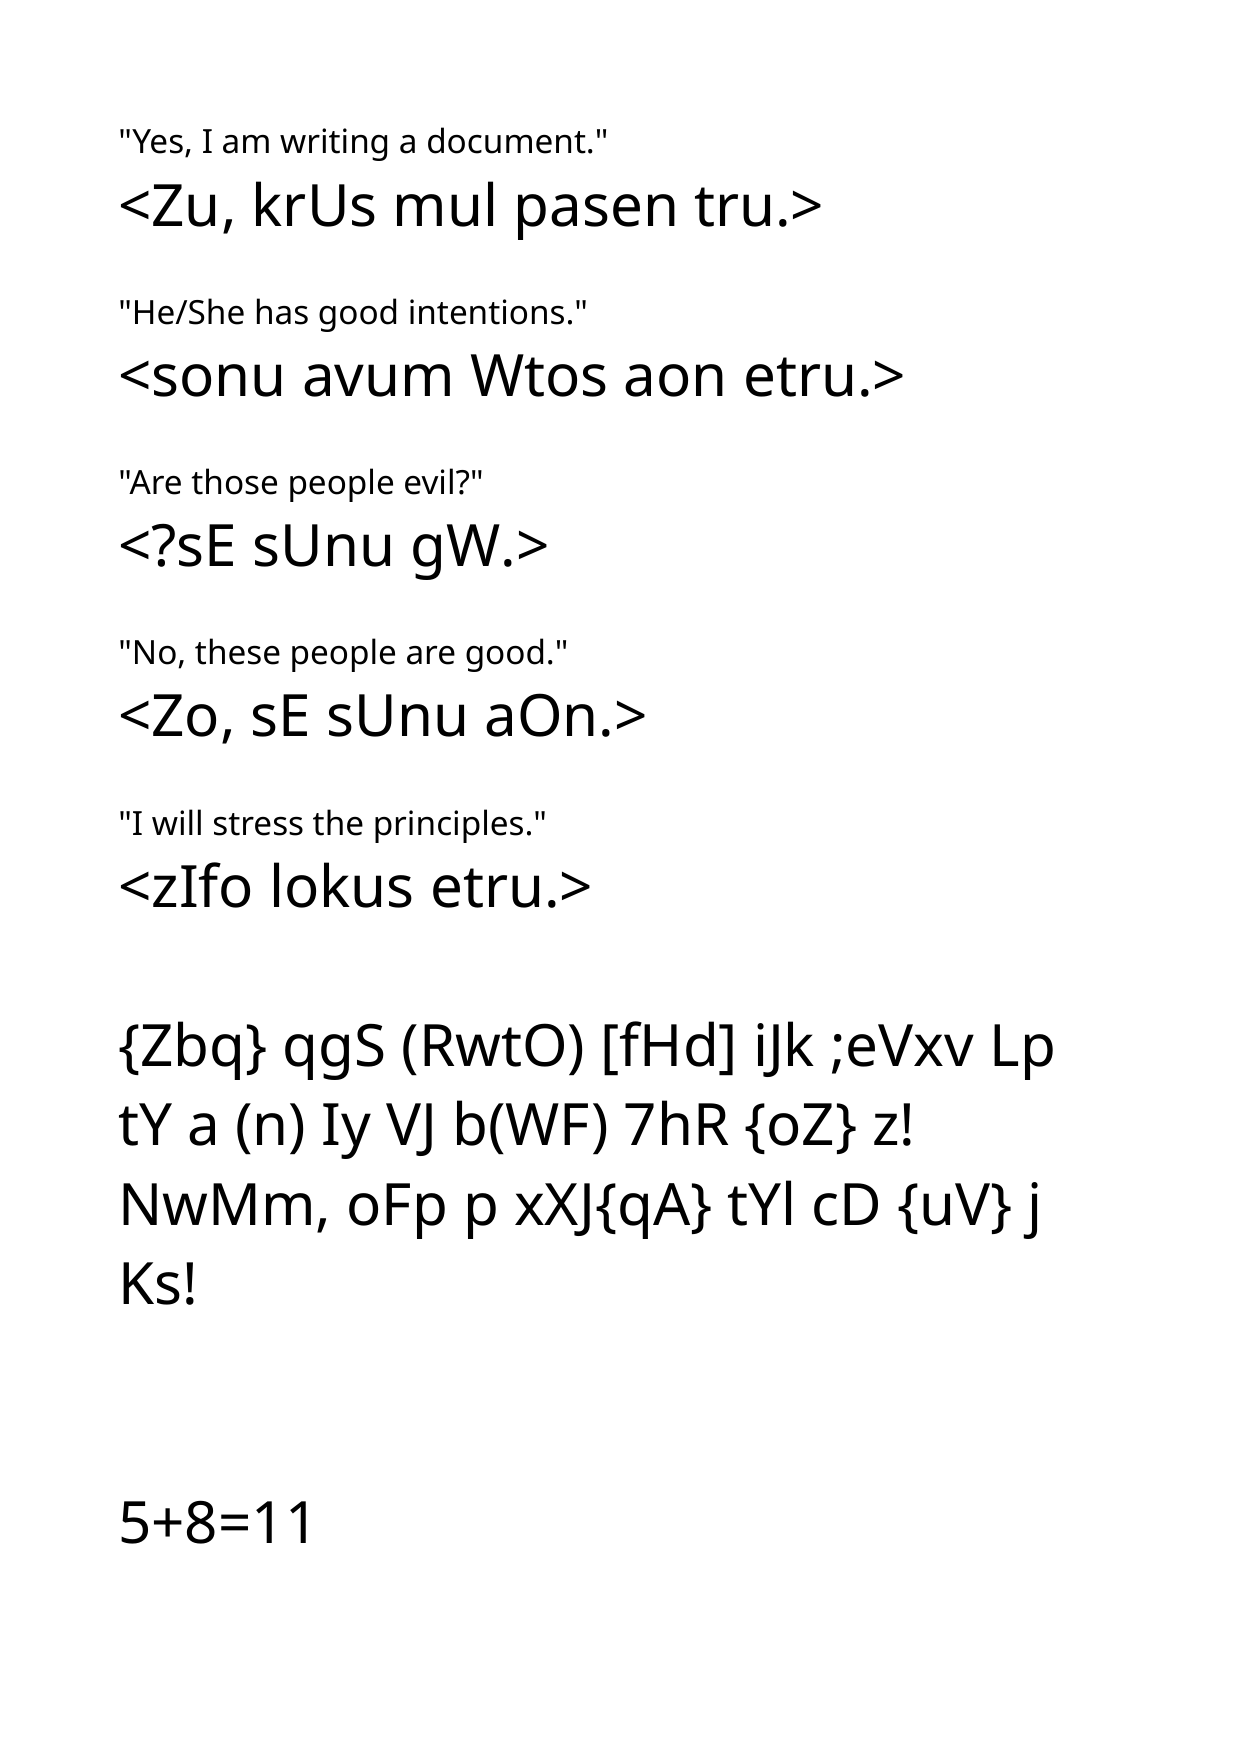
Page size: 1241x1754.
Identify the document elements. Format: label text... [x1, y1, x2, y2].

text 5+8=11 [118, 1481, 1122, 1560]
text "I will stress the principles." [118, 799, 1122, 845]
text "No, these people are good." [118, 629, 1122, 674]
text <sonu avum Wtos aon etru.> [118, 334, 1122, 413]
text <zIfo lokus etru.> [118, 845, 1122, 924]
text <?sE sUnu gW.> [118, 504, 1122, 584]
text "Yes, I am writing a document." [118, 118, 1122, 163]
text "Are those people evil?" [118, 459, 1122, 504]
text <Zo, sE sUnu aOn.> [118, 674, 1122, 754]
text {Zbq} qgS (RwtO) [fHd] iJk ;eVxv Lp tY a (n) Iy VJ b(WF) 7hR {oZ} z! NwMm, oFp p xXJ{qA} tYl cD {uV} j Ks! [118, 1004, 1122, 1322]
text "He/She has good intentions." [118, 288, 1122, 334]
text <Zu, krUs mul pasen tru.> [118, 163, 1122, 243]
